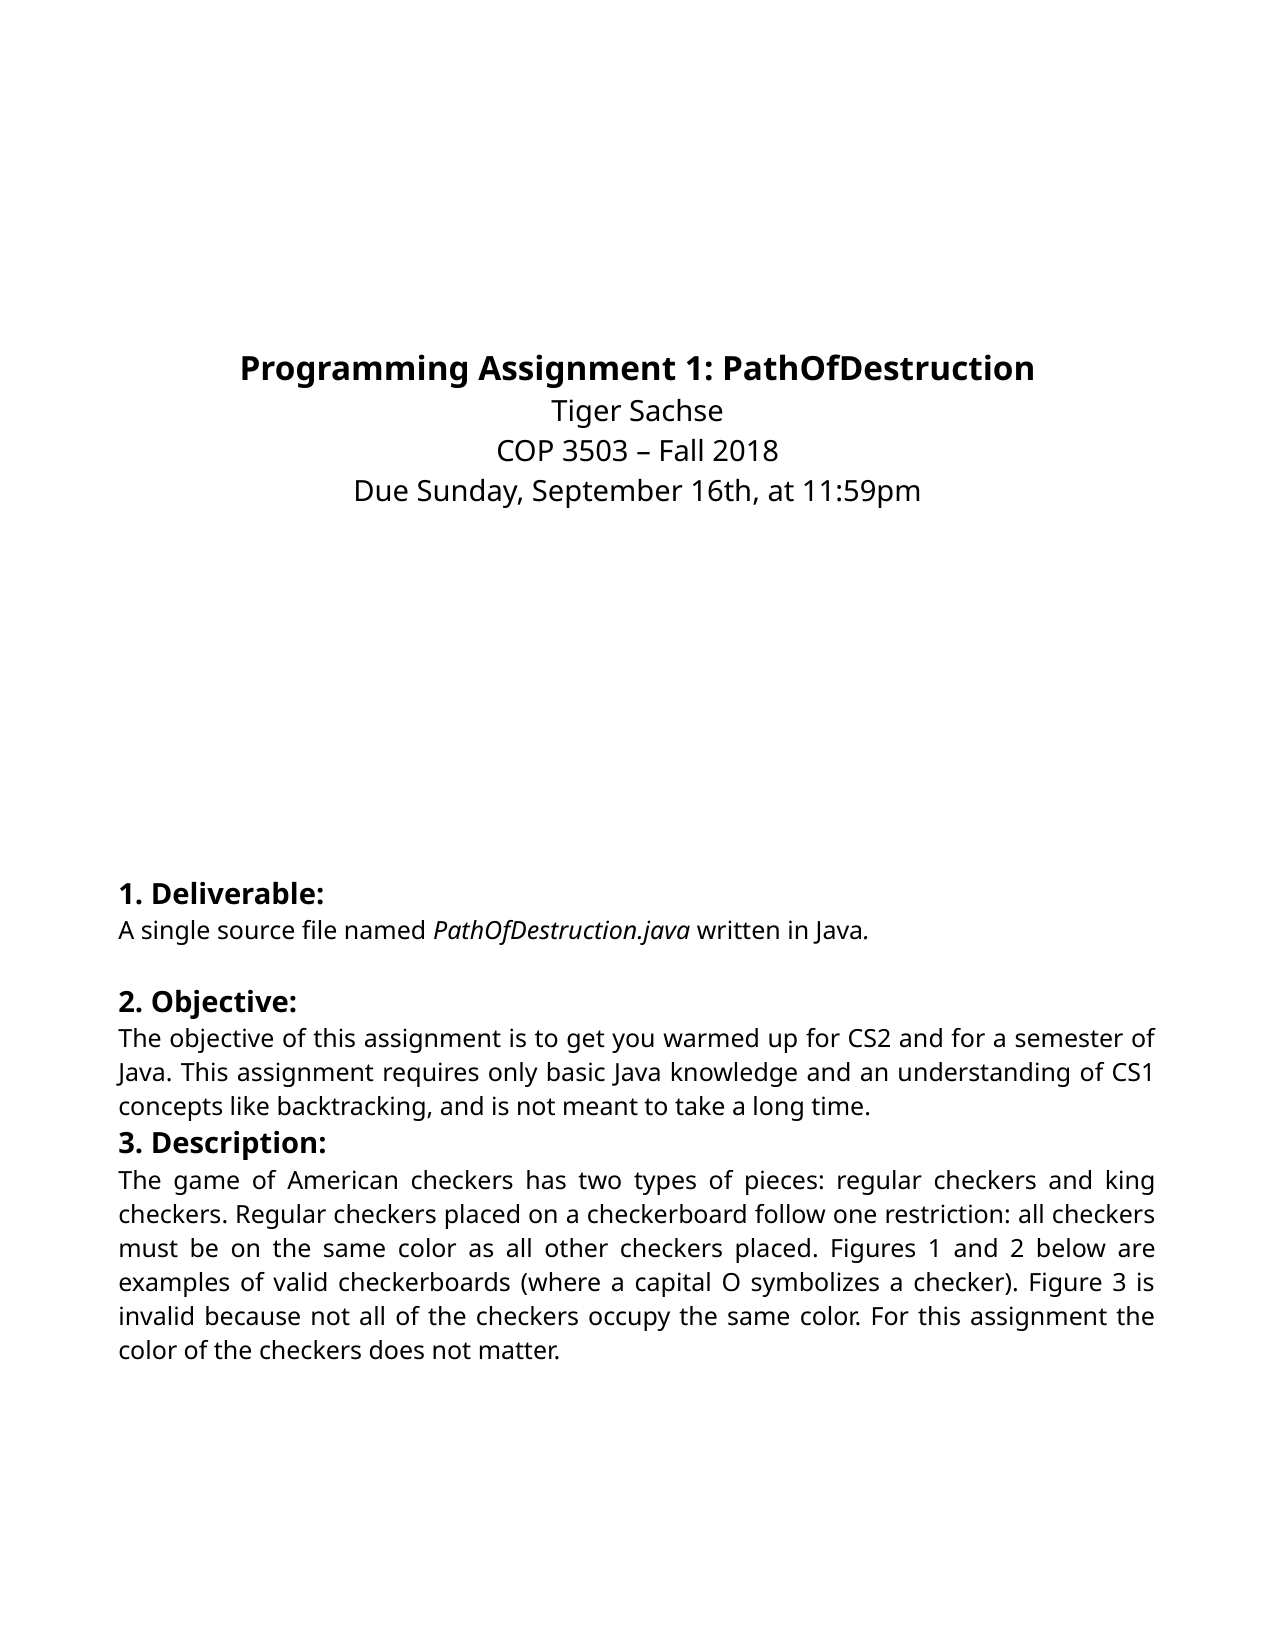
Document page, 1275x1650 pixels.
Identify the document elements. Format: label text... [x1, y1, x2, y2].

text 1. Deliverable: [118, 873, 1157, 913]
text COP 3503 – Fall 2018 [118, 430, 1157, 470]
text Tiger Sachse [118, 391, 1157, 430]
text Due Sunday, September 16th, at 11:59pm [118, 470, 1157, 510]
text Programming Assignment 1: PathOfDestruction [118, 345, 1157, 391]
text The objective of this assignment is to get you warmed up for CS2 and for a semester of Java. This assignment requires only basic Java knowledge and an understanding of CS1 concepts like backtracking, and is not meant to take a long time. [118, 1021, 1157, 1123]
text A single source file named PathOfDestruction.java written in Java. [118, 913, 1157, 947]
text The game of American checkers has two types of pieces: regular checkers and king checkers. Regular checkers placed on a checkerboard follow one restriction: all checkers must be on the same color as all other checkers placed. Figures 1 and 2 below are examples of valid checkerboards (where a capital O symbolizes a checker). Figure 3 is invalid because not all of the checkers occupy the same color. For this assignment the color of the checkers does not matter. [118, 1162, 1157, 1367]
text 2. Objective: [118, 981, 1157, 1021]
text 3. Description: [118, 1123, 1157, 1162]
